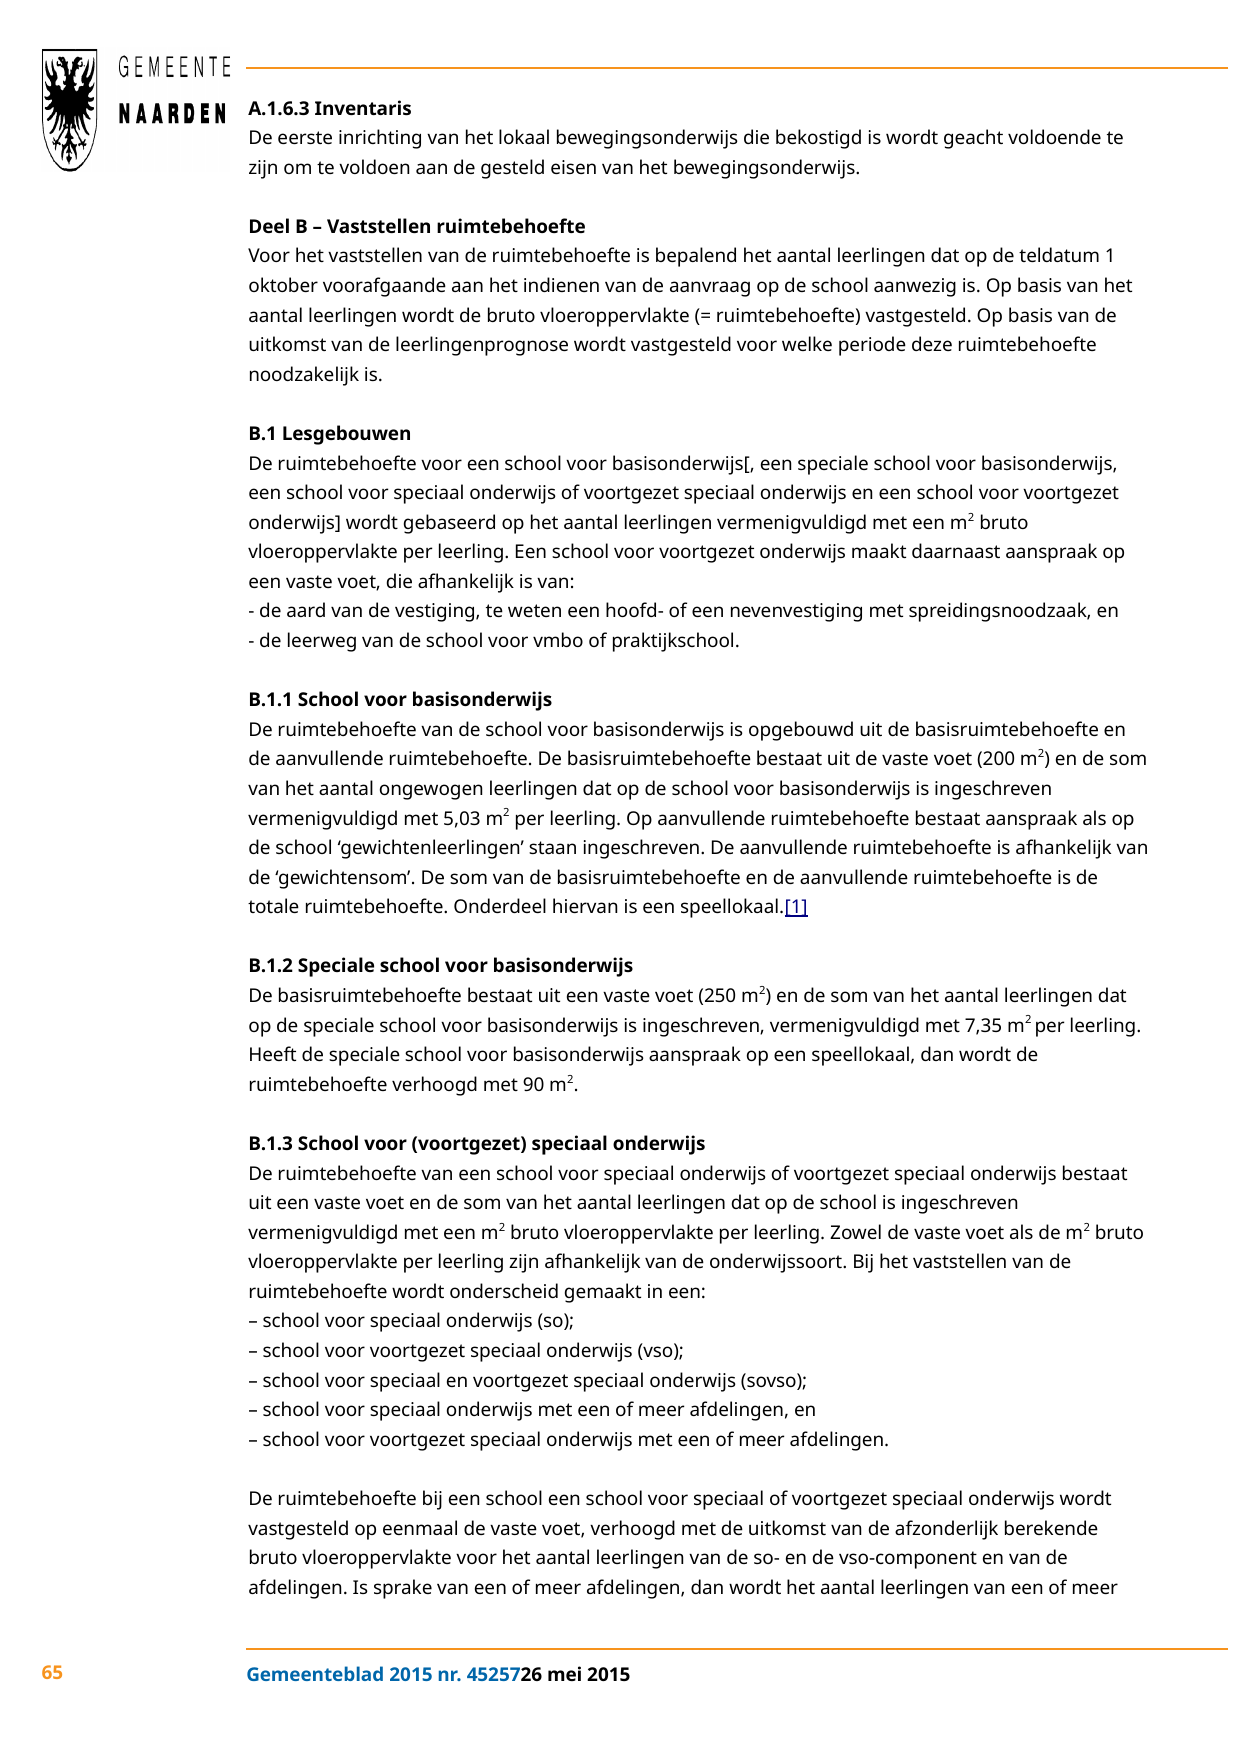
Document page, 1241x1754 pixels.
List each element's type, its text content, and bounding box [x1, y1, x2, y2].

text – school voor voortgezet speciaal onderwijs met een of meer afdelingen. [248, 1426, 1152, 1452]
picture [41, 47, 231, 172]
text De ruimtebehoefte van een school voor speciaal onderwijs of voortgezet speciaal onderwijs bestaat uit een vaste voet en de som van het aantal leerlingen dat op de school is ingeschreven vermenigvuldigd met een m2 bruto vloeroppervlakte per leerling. Zowel de vaste voet als de m2 bruto vloeroppervlakte per leerling zijn afhankelijk van de onderwijssoort. Bij het vaststellen van de ruimtebehoefte wordt onderscheid gemaakt in een: [248, 1160, 1152, 1304]
text – school voor voortgezet speciaal onderwijs (vso); [248, 1337, 1152, 1363]
text Voor het vaststellen van de ruimtebehoefte is bepalend het aantal leerlingen dat op de teldatum 1 oktober voorafgaande aan het indienen van de aanvraag op de school aanwezig is. Op basis van het aantal leerlingen wordt de bruto vloeroppervlakte (= ruimtebehoefte) vastgesteld. Op basis van de uitkomst van de leerlingenprognose wordt vastgesteld voor welke periode deze ruimtebehoefte noodzakelijk is. [248, 243, 1152, 387]
text B.1.1 School voor basisonderwijs [248, 686, 1152, 712]
text – school voor speciaal onderwijs met een of meer afdelingen, en [248, 1396, 1152, 1422]
text Deel B – Vaststellen ruimtebehoefte [248, 213, 1152, 239]
text – school voor speciaal onderwijs (so); [248, 1308, 1152, 1333]
text De basisruimtebehoefte bestaat uit een vaste voet (250 m2) en de som van het aantal leerlingen dat op de speciale school voor basisonderwijs is ingeschreven, vermenigvuldigd met 7,35 m2 per leerling. Heeft de speciale school voor basisonderwijs aanspraak op een speellokaal, dan wordt de ruimtebehoefte verhoogd met 90 m2. [248, 982, 1152, 1097]
text De ruimtebehoefte van de school voor basisonderwijs is opgebouwd uit de basisruimtebehoefte en de aanvullende ruimtebehoefte. De basisruimtebehoefte bestaat uit de vaste voet (200 m2) en de som van het aantal ongewogen leerlingen dat op de school voor basisonderwijs is ingeschreven vermenigvuldigd met 5,03 m2 per leerling. Op aanvullende ruimtebehoefte bestaat aanspraak als op de school ‘gewichtenleerlingen’ staan ingeschreven. De aanvullende ruimtebehoefte is afhankelijk van de ‘gewichtensom’. De som van de basisruimtebehoefte en de aanvullende ruimtebehoefte is de totale ruimtebehoefte. Onderdeel hiervan is een speellokaal.[1] [248, 716, 1152, 919]
text De ruimtebehoefte bij een school een school voor speciaal of voortgezet speciaal onderwijs wordt vastgesteld op eenmaal de vaste voet, verhoogd met de uitkomst van de afzonderlijk berekende bruto vloeroppervlakte voor het aantal leerlingen van de so- en de vso-component en van de afdelingen. Is sprake van een of meer afdelingen, dan wordt het aantal leerlingen van een of meer [248, 1485, 1152, 1600]
text B.1.2 Speciale school voor basisonderwijs [248, 953, 1152, 978]
text - de leerweg van de school voor vmbo of praktijkschool. [248, 627, 1152, 653]
text De eerste inrichting van het lokaal bewegingsonderwijs die bekostigd is wordt geacht voldoende te zijn om te voldoen aan de gesteld eisen van het bewegingsonderwijs. [248, 124, 1152, 180]
text B.1 Lesgebouwen [248, 420, 1152, 446]
text A.1.6.3 Inventaris [248, 95, 1152, 121]
text B.1.3 School voor (voortgezet) speciaal onderwijs [248, 1130, 1152, 1156]
text – school voor speciaal en voortgezet speciaal onderwijs (sovso); [248, 1367, 1152, 1393]
text De ruimtebehoefte voor een school voor basisonderwijs[, een speciale school voor basisonderwijs, een school voor speciaal onderwijs of voortgezet speciaal onderwijs en een school voor voortgezet onderwijs] wordt gebaseerd op het aantal leerlingen vermenigvuldigd met een m2 bruto vloeroppervlakte per leerling. Een school voor voortgezet onderwijs maakt daarnaast aanspraak op een vaste voet, die afhankelijk is van: [248, 450, 1152, 594]
text - de aard van de vestiging, te weten een hoofd- of een nevenvestiging met spreidingsnoodzaak, en [248, 598, 1152, 623]
